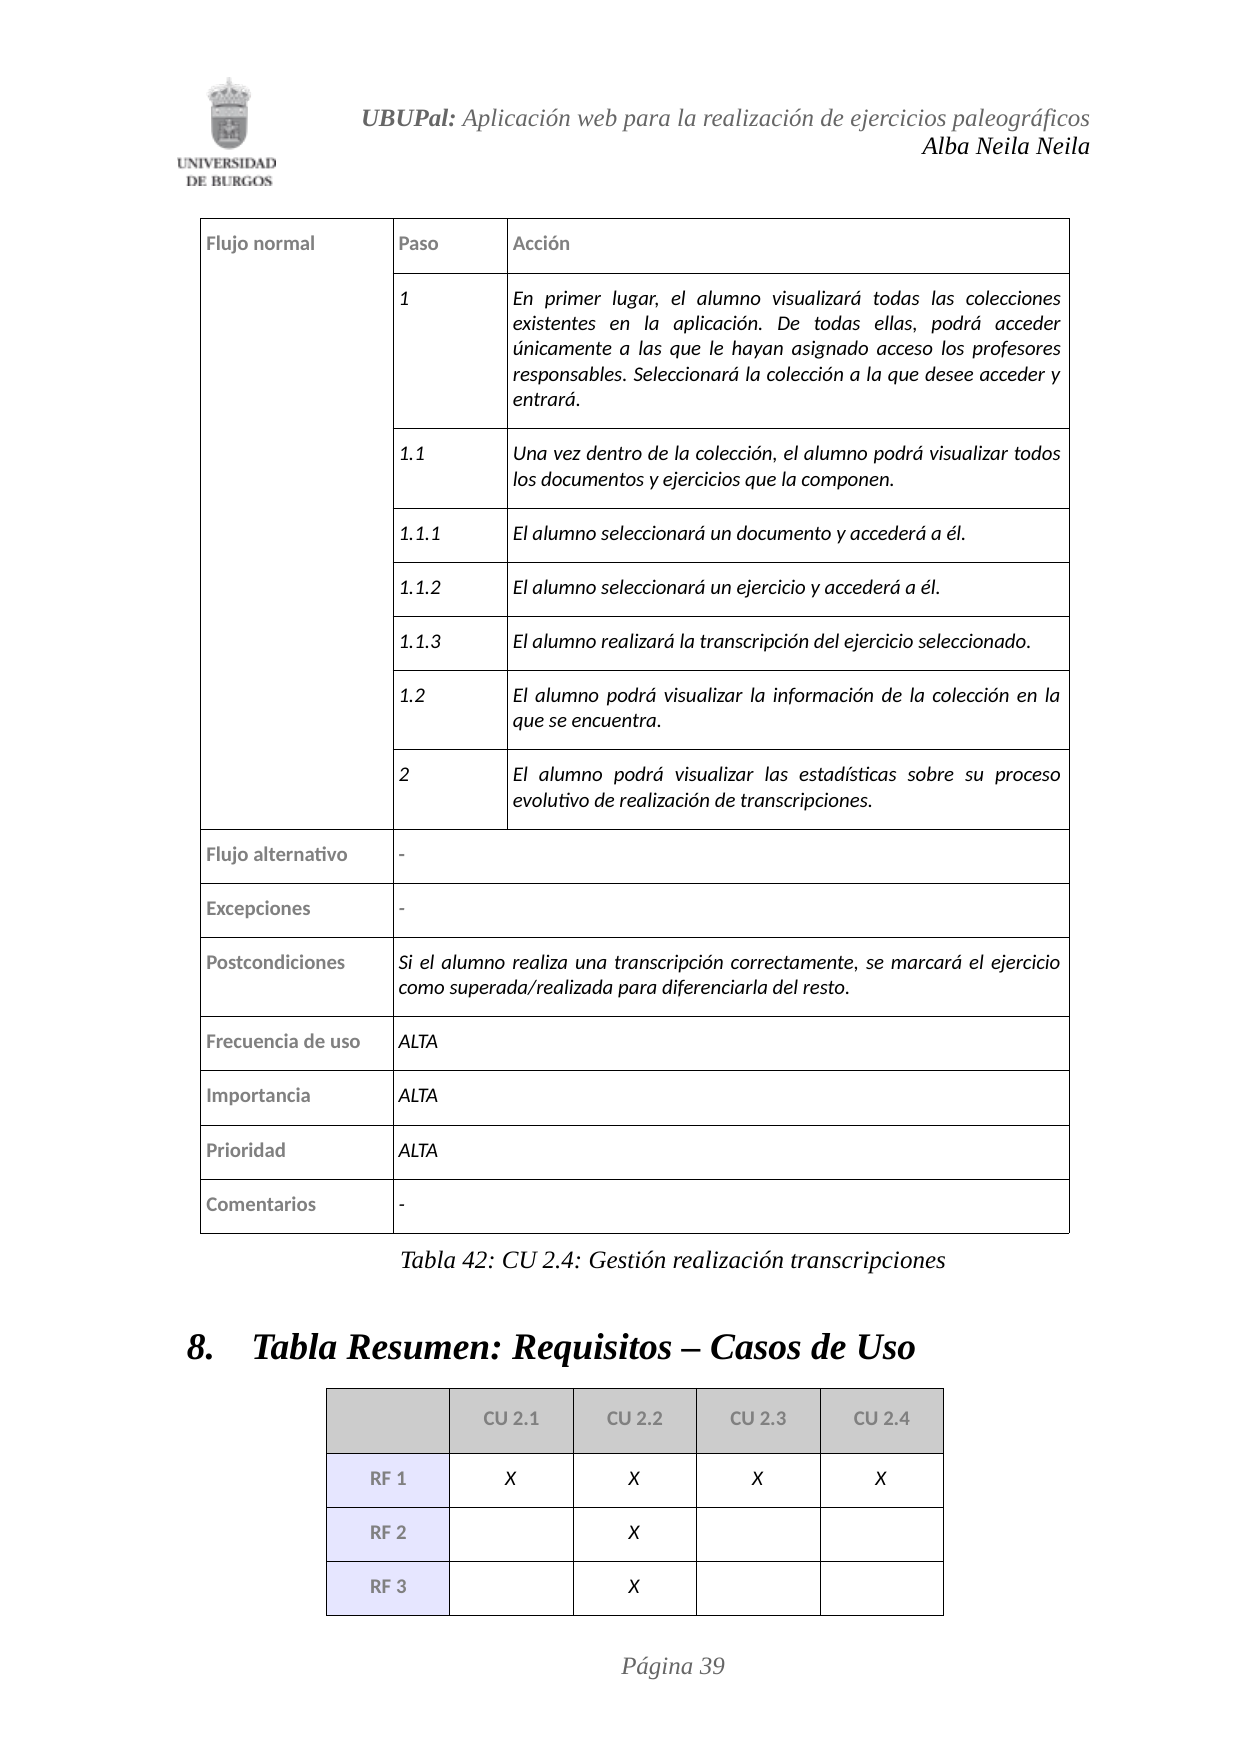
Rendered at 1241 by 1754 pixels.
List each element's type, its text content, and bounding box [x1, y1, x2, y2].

table_cell 1 [394, 274, 507, 428]
table_header CU 2.3 [697, 1389, 820, 1453]
table_cell 1.1.3 [394, 617, 507, 670]
table_cell El alumno realizará la transcripción del ejercicio seleccionado. [508, 617, 1069, 670]
table_cell Prioridad [201, 1126, 393, 1178]
table_cell X [697, 1454, 820, 1507]
table_cell El alumno seleccionará un documento y accederá a él. [508, 509, 1069, 562]
table_cell En primer lugar, el alumno visualizará todas las colecciones existentes en la aplicación. De todas ellas, podrá acceder únicamente a las que le hayan asignado acceso los profesores responsables. Seleccionará la colección a la que desee acceder y entrará. [508, 274, 1069, 428]
table_cell RF 1 [327, 1454, 449, 1507]
table_cell [821, 1562, 943, 1615]
table_cell Paso [394, 219, 507, 272]
picture [177, 77, 276, 186]
text Tabla 42: CU 2.4: Gestión realización transcripciones [255, 1245, 1092, 1274]
table_header CU 2.1 [450, 1389, 573, 1453]
table_header CU 2.4 [821, 1389, 943, 1453]
table_cell Si el alumno realiza una transcripción correctamente, se marcará el ejercicio como superada/realizada para diferenciarla del resto. [394, 938, 1069, 1016]
table_cell X [450, 1454, 573, 1507]
table_cell Excepciones [201, 884, 393, 937]
table_cell 1.2 [394, 671, 507, 749]
table_cell [450, 1508, 573, 1561]
table_cell 1.1.1 [394, 509, 507, 562]
table_cell RF 3 [327, 1562, 449, 1615]
table_cell X [574, 1562, 696, 1615]
table_cell Una vez dentro de la colección, el alumno podrá visualizar todos los documentos y ejercicios que la componen. [508, 429, 1069, 508]
table_cell Flujo alternativo [201, 830, 393, 883]
table_cell [450, 1562, 573, 1615]
table_cell - [394, 830, 1069, 883]
table_cell Flujo normal [201, 219, 393, 829]
table_cell 1.1.2 [394, 563, 507, 616]
table_cell 2 [394, 750, 507, 829]
table_header [327, 1389, 449, 1453]
table_cell El alumno podrá visualizar las estadísticas sobre su proceso evolutivo de realización de transcripciones. [508, 750, 1069, 829]
subtitle Tabla Resumen: Requisitos – Casos de Uso [177, 1324, 1092, 1367]
table_cell ALTA [394, 1017, 1069, 1070]
table_cell [697, 1562, 820, 1615]
table_cell ALTA [394, 1126, 1069, 1178]
table_cell Acción [508, 219, 1069, 272]
table_cell El alumno seleccionará un ejercicio y accederá a él. [508, 563, 1069, 616]
table_cell Frecuencia de uso [201, 1017, 393, 1070]
table_cell [697, 1508, 820, 1561]
table_cell Comentarios [201, 1180, 393, 1233]
table_cell X [574, 1508, 696, 1561]
table_cell Postcondiciones [201, 938, 393, 1016]
table_cell RF 2 [327, 1508, 449, 1561]
table_cell [821, 1508, 943, 1561]
table_cell 1.1 [394, 429, 507, 508]
table_cell El alumno podrá visualizar la información de la colección en la que se encuentra. [508, 671, 1069, 749]
table_cell X [574, 1454, 696, 1507]
table_cell - [394, 884, 1069, 937]
table_cell ALTA [394, 1071, 1069, 1124]
table_cell - [394, 1180, 1069, 1233]
table_cell Importancia [201, 1071, 393, 1124]
table_header CU 2.2 [574, 1389, 696, 1453]
table_cell X [821, 1454, 943, 1507]
